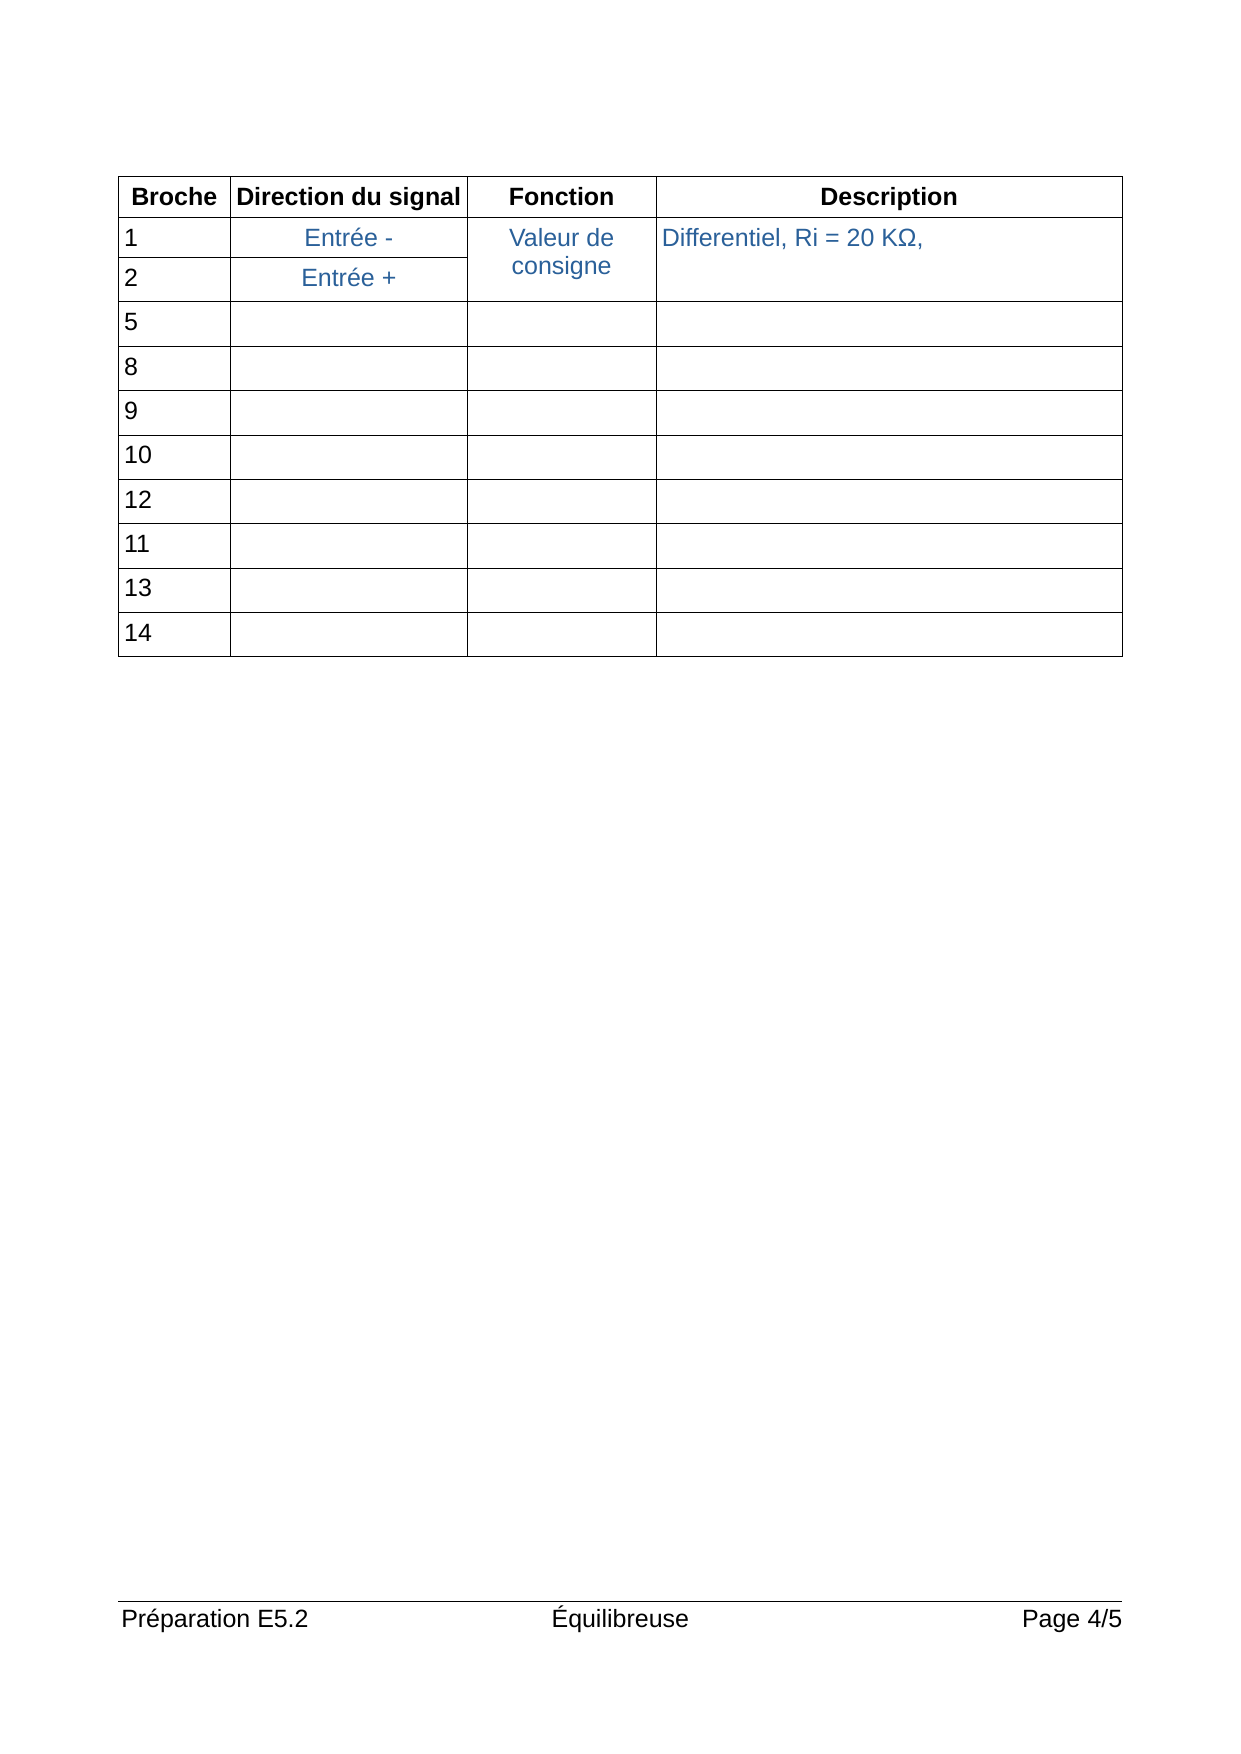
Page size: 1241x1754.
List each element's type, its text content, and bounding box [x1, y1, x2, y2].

table_cell [468, 569, 656, 612]
table_cell [657, 347, 1122, 390]
table_cell [468, 524, 656, 568]
table_cell [231, 302, 467, 346]
table_cell Entrée - [231, 218, 467, 257]
table_cell [657, 524, 1122, 568]
table_cell [468, 480, 656, 523]
table_cell Differentiel, Ri = 20 KΩ, [657, 218, 1122, 301]
table_cell 9 [119, 391, 230, 434]
table_cell [657, 302, 1122, 346]
table_cell [657, 480, 1122, 523]
table_cell [468, 613, 656, 656]
table_cell [657, 391, 1122, 434]
table_cell [231, 524, 467, 568]
table_cell 5 [119, 302, 230, 346]
table_cell [231, 613, 467, 656]
table_cell [231, 436, 467, 479]
table_cell [231, 391, 467, 434]
table_cell 2 [119, 258, 230, 301]
table_cell 1 [119, 218, 230, 257]
table_header Broche [119, 177, 230, 217]
table_cell 11 [119, 524, 230, 568]
table_cell [657, 436, 1122, 479]
table_cell 14 [119, 613, 230, 656]
table_header Fonction [468, 177, 656, 217]
table_cell [657, 569, 1122, 612]
table_cell Entrée + [231, 258, 467, 301]
table_cell [657, 613, 1122, 656]
table_cell 12 [119, 480, 230, 523]
table_cell Valeur de consigne [468, 218, 656, 301]
table_header Direction du signal [231, 177, 467, 217]
table_cell [468, 436, 656, 479]
table_cell 8 [119, 347, 230, 390]
table_cell [468, 391, 656, 434]
table_cell [468, 347, 656, 390]
table_cell [231, 480, 467, 523]
table_cell 13 [119, 569, 230, 612]
table_cell 10 [119, 436, 230, 479]
table_cell [468, 302, 656, 346]
table_header Description [657, 177, 1122, 217]
table_cell [231, 347, 467, 390]
table_cell [231, 569, 467, 612]
